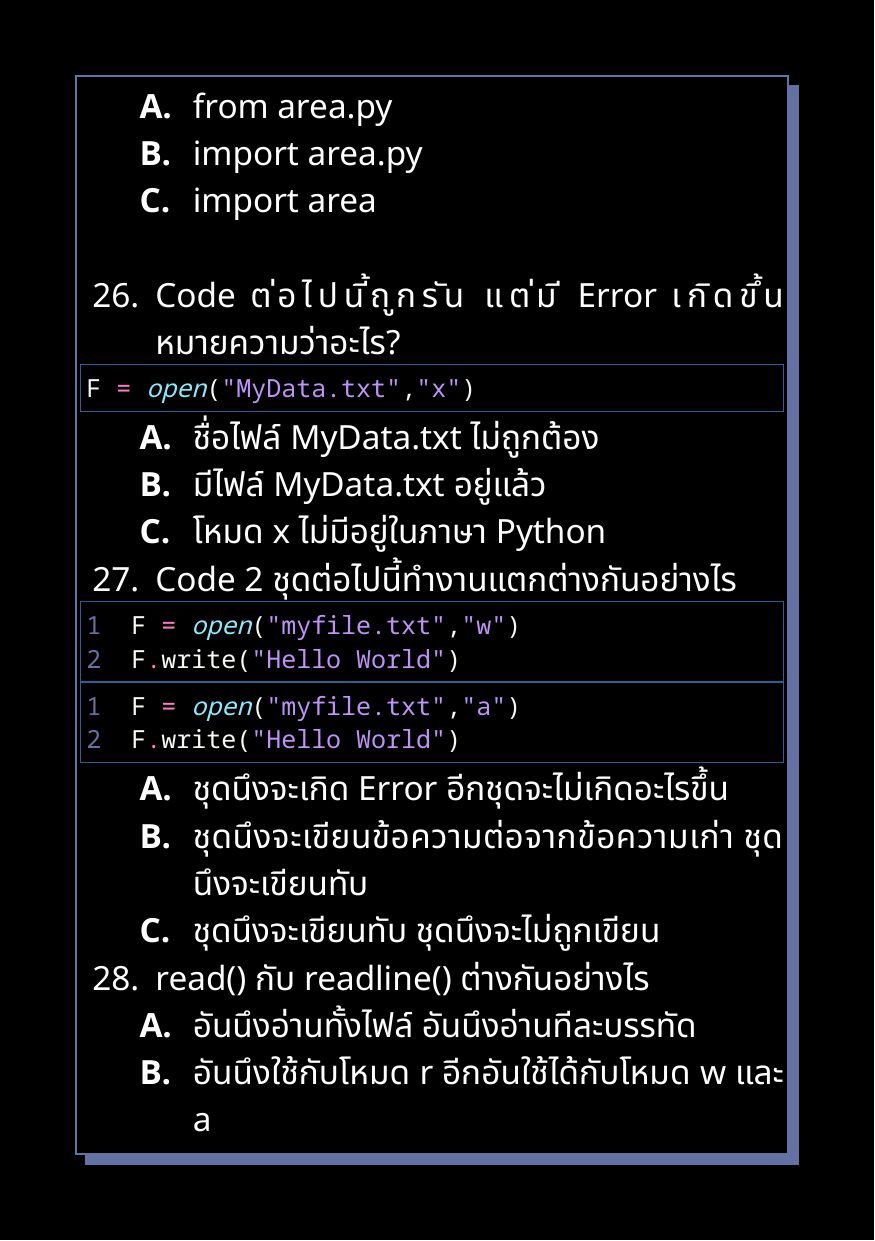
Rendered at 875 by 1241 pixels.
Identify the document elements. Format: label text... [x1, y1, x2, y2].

list read() กับ readline() ต่างกันอย่างไร [92, 952, 784, 999]
list อันนึงอ่านทั้งไฟล์ อันนึงอ่านทีละบรรทัด [139, 999, 784, 1047]
list ชุดนึงจะเขียนข้อความต่อจากข้อความเก่า ชุดนึงจะเขียนทับ [139, 810, 784, 905]
table_cell 1 F = open("myfile.txt","a") 2 F.write("Hello World") [81, 683, 783, 762]
list มีไฟล์ MyData.txt อยู่แล้ว [139, 459, 784, 506]
list อันนึงใช้กับโหมด r อีกอันใช้ได้กับโหมด w และ a [139, 1047, 784, 1141]
table_header 1 F = open("myfile.txt","w") 2 F.write("Hello World") [81, 602, 783, 681]
list Code 2 ชุดต่อไปนี้ทำงานแตกต่างกันอย่างไร [92, 553, 784, 601]
list โหมด x ไม่มีอยู่ในภาษา Python [139, 506, 784, 553]
list from area.py [139, 80, 784, 127]
list ชุดนึงจะเกิด Error อีกชุดจะไม่เกิดอะไรขึ้น [139, 763, 784, 810]
list Code ต่อไปนี้ถูกรัน แต่มี Error เกิดขึ้น หมายความว่าอะไร? [92, 269, 784, 364]
table_header F = open("MyData.txt","x") [81, 365, 783, 411]
list import area.py [139, 127, 784, 175]
list import area [139, 175, 784, 222]
list ชื่อไฟล์ MyData.txt ไม่ถูกต้อง [139, 412, 784, 459]
list ชุดนึงจะเขียนทับ ชุดนึงจะไม่ถูกเขียน [139, 905, 784, 952]
